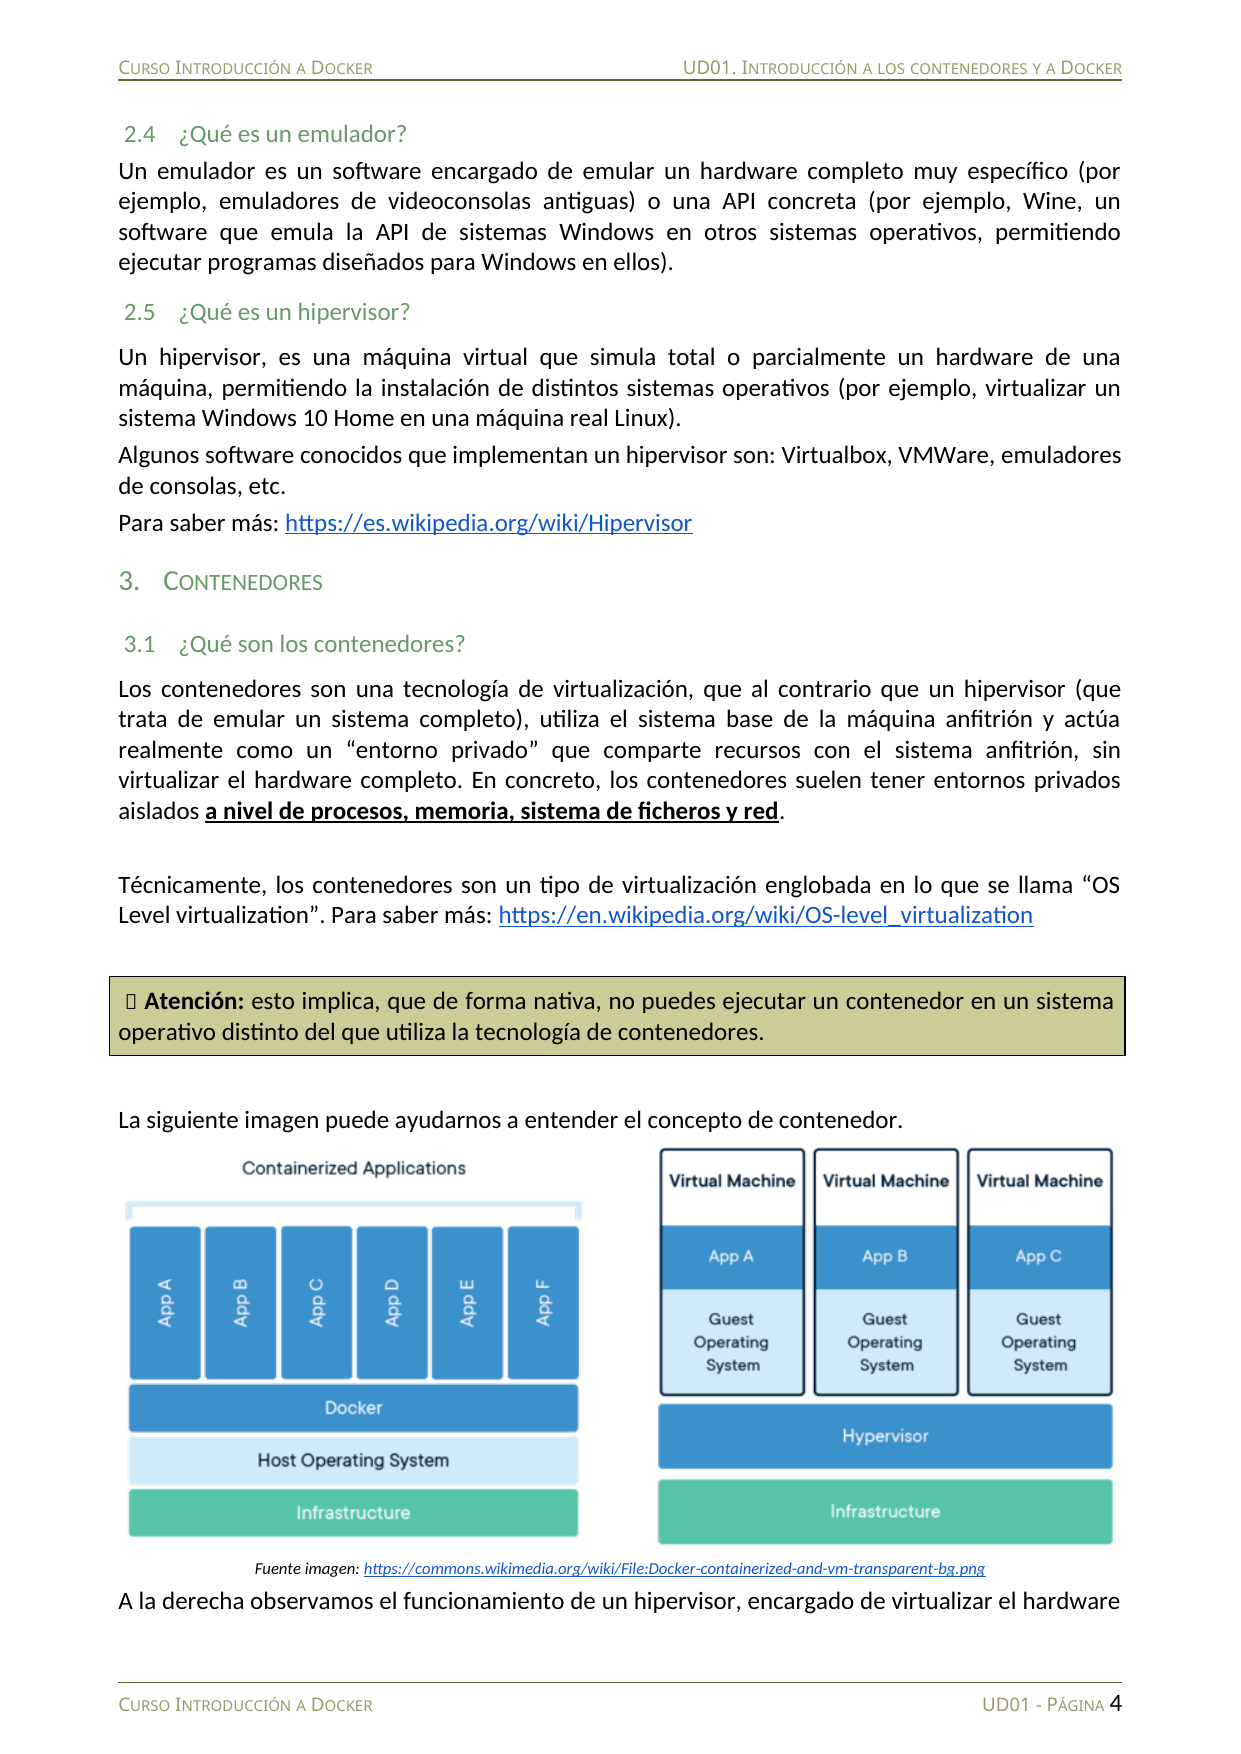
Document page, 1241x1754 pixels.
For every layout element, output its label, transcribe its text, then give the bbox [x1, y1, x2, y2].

subtitle Contenedores [118, 562, 1122, 598]
text Para saber más: https://es.wikipedia.org/wiki/Hipervisor [118, 507, 1122, 537]
subtitle ¿Qué son los contenedores? [118, 628, 1122, 658]
text Los contenedores son una tecnología de virtualización, que al contrario que un hipervisor (que trata de emular un sistema completo), utiliza el sistema base de la máquina anfitrión y actúa realmente como un “entorno privado” que comparte recursos con el sistema anfitrión, sin virtualizar el hardware completo. En concreto, los contenedores suelen tener entornos privados aislados a nivel de procesos, memoria, sistema de ficheros y red. [118, 673, 1122, 826]
subtitle ¿Qué es un emulador? [118, 118, 1122, 148]
subtitle ¿Qué es un hipervisor? [118, 296, 1122, 326]
text Técnicamente, los contenedores son un tipo de virtualización englobada en lo que se llama “OS Level virtualization”. Para saber más: https://en.wikipedia.org/wiki/OS-level_virtualization [118, 869, 1122, 930]
text Un emulador es un software encargado de emular un hardware completo muy específico (por ejemplo, emuladores de videoconsolas antiguas) o una API concreta (por ejemplo, Wine, un software que emula la API de sistemas Windows en otros sistemas operativos, permitiendo ejecutar programas diseñados para Windows en ellos). [118, 155, 1122, 277]
text A la derecha observamos el funcionamiento de un hipervisor, encargado de virtualizar el hardware [118, 1585, 1122, 1616]
picture [118, 1141, 1123, 1552]
text ❕ Atención: esto implica, que de forma nativa, no puedes ejecutar un contenedor en un sistema operativo distinto del que utiliza la tecnología de contenedores. [110, 977, 1124, 1055]
text Un hipervisor, es una máquina virtual que simula total o parcialmente un hardware de una máquina, permitiendo la instalación de distintos sistemas operativos (por ejemplo, virtualizar un sistema Windows 10 Home en una máquina real Linux). [118, 341, 1122, 433]
text Fuente imagen: https://commons.wikimedia.org/wiki/File:Docker-containerized-and-vm-transparent-bg.png [118, 1558, 1122, 1579]
text Algunos software conocidos que implementan un hipervisor son: Virtualbox, VMWare, emuladores de consolas, etc. [118, 439, 1122, 500]
text La siguiente imagen puede ayudarnos a entender el concepto de contenedor. [118, 1104, 1122, 1135]
